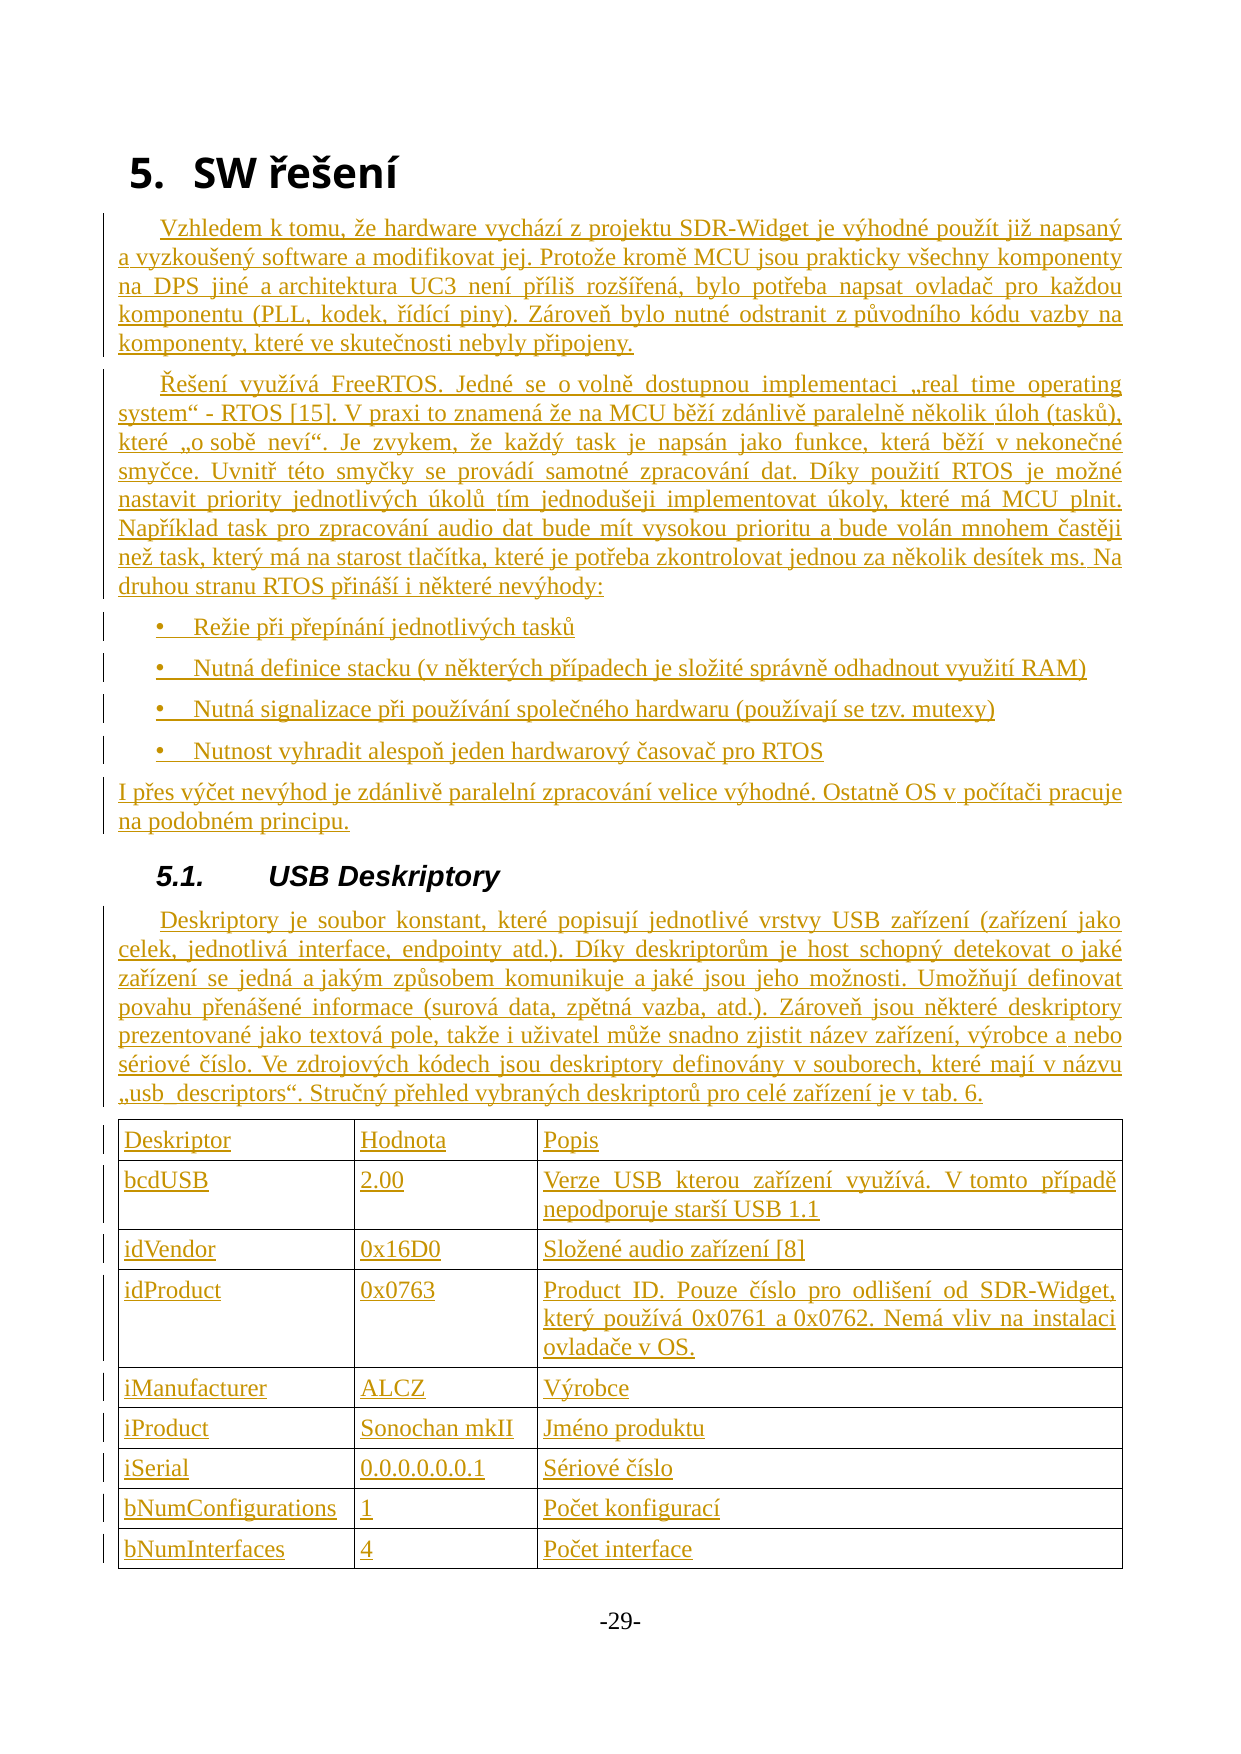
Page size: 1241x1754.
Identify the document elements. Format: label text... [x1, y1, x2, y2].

text I přes výčet nevýhod je zdánlivě paralelní zpracování velice výhodné. Ostatně OS v počítači pracuje na podobném principu. [118, 777, 1122, 834]
table_cell iManufacturer [119, 1368, 354, 1407]
list Nutnost vyhradit alespoň jeden hardwarový časovač pro RTOS [156, 736, 1122, 764]
text Například task pro zpracování audio dat bude mít vysokou prioritu a bude volán mnohem častěji [118, 510, 1122, 538]
table_cell 0x16D0 [355, 1230, 537, 1269]
text „usb_descriptors“. Stručný přehled vybraných deskriptorů pro celé zařízení je v tab. 6. [118, 1076, 1122, 1107]
table_cell idVendor [119, 1230, 354, 1269]
text prezentované jako textová pole, takže i uživatel může snadno zjistit název zařízení, výrobce a nebo [118, 1018, 1122, 1046]
table_cell 0.0.0.0.0.0.1 [355, 1449, 537, 1488]
table_cell 4 [355, 1529, 537, 1568]
table_cell bcdUSB [119, 1161, 354, 1229]
table_cell Product ID. Pouze číslo pro odlišení od SDR-Widget, který používá 0x0761 a 0x0762. Nemá vliv na instalaci ovladače v OS. [538, 1270, 1122, 1367]
subtitle USB Deskriptory [148, 859, 1122, 893]
table_header Hodnota [355, 1120, 537, 1159]
text komponenty, které ve skutečnosti nebyly připojeny. [118, 326, 1122, 357]
table_cell Počet konfigurací [538, 1489, 1122, 1528]
table_cell iProduct [119, 1408, 354, 1447]
table_cell bNumConfigurations [119, 1489, 354, 1528]
table_cell Výrobce [538, 1368, 1122, 1407]
text povahu přenášené informace (surová data, zpětná vazba, atd.). Zároveň jsou některé deskriptory [118, 989, 1122, 1017]
text než task, který má na starost tlačítka, které je potřeba zkontrolovat jednou za několik desítek ms. Na [118, 539, 1122, 567]
table_cell Sonochan mkII [355, 1408, 537, 1447]
text na DPS jiné a architektura UC3 není příliš rozšířená, bylo potřeba napsat ovladač pro každou [118, 268, 1122, 296]
list Nutná definice stacku (v některých případech je složité správně odhadnout využití RAM) [156, 653, 1122, 682]
table_cell ALCZ [355, 1368, 537, 1407]
list Režie při přepínání jednotlivých tasků [156, 612, 1122, 641]
table_header Popis [538, 1120, 1122, 1159]
list Nutná signalizace při používání společného hardwaru (používají se tzv. mutexy) [156, 694, 1122, 723]
text zařízení se jedná a jakým způsobem komunikuje a jaké jsou jeho možnosti. Umožňují definovat [118, 961, 1122, 988]
table_cell 1 [355, 1489, 537, 1528]
table_header Deskriptor [119, 1120, 354, 1159]
subtitle SW řešení [118, 143, 1122, 201]
text Vzhledem k tomu, že hardware vychází z projektu SDR-Widget je výhodné použít již napsaný a vyzkoušený software a modifikovat jej. Protože kromě MCU jsou prakticky všechny komponenty [118, 213, 1122, 267]
table_cell Složené audio zařízení [8] [538, 1230, 1122, 1269]
table_cell Sériové číslo [538, 1449, 1122, 1488]
text nastavit priority jednotlivých úkolů tím jednodušeji implementovat úkoly, které má MCU plnit. [118, 482, 1122, 509]
table_cell 2.00 [355, 1161, 537, 1229]
table_cell Jméno produktu [538, 1408, 1122, 1447]
text Řešení využívá FreeRTOS. Jedné se o volně dostupnou implementaci „real time operating system“ - RTOS [15]. V praxi to znamená že na MCU běží zdánlivě paralelně několik úloh (tasků), které „o sobě neví“. Je zvykem, že každý task je napsán jako funkce, která běží v nekonečné [118, 369, 1122, 452]
table_cell bNumInterfaces [119, 1529, 354, 1568]
table_cell iSerial [119, 1449, 354, 1488]
text druhou stranu RTOS přináší i některé nevýhody: [118, 568, 1122, 599]
table_cell Verze USB kterou zařízení využívá. V tomto případě nepodporuje starší USB 1.1 [538, 1161, 1122, 1229]
text smyčce. Uvnitř této smyčky se provádí samotné zpracování dat. Díky použití RTOS je možné [118, 453, 1122, 481]
table_cell idProduct [119, 1270, 354, 1367]
table_cell 0x0763 [355, 1270, 537, 1367]
text komponentu (PLL, kodek, řídící piny). Zároveň bylo nutné odstranit z původního kódu vazby na [118, 297, 1122, 324]
table_cell Počet interface [538, 1529, 1122, 1568]
text sériové číslo. Ve zdrojových kódech jsou deskriptory definovány v souborech, které mají v názvu [118, 1047, 1122, 1074]
text Deskriptory je soubor konstant, které popisují jednotlivé vrstvy USB zařízení (zařízení jako celek, jednotlivá interface, endpointy atd.). Díky deskriptorům je host schopný detekovat o jaké [118, 906, 1122, 959]
